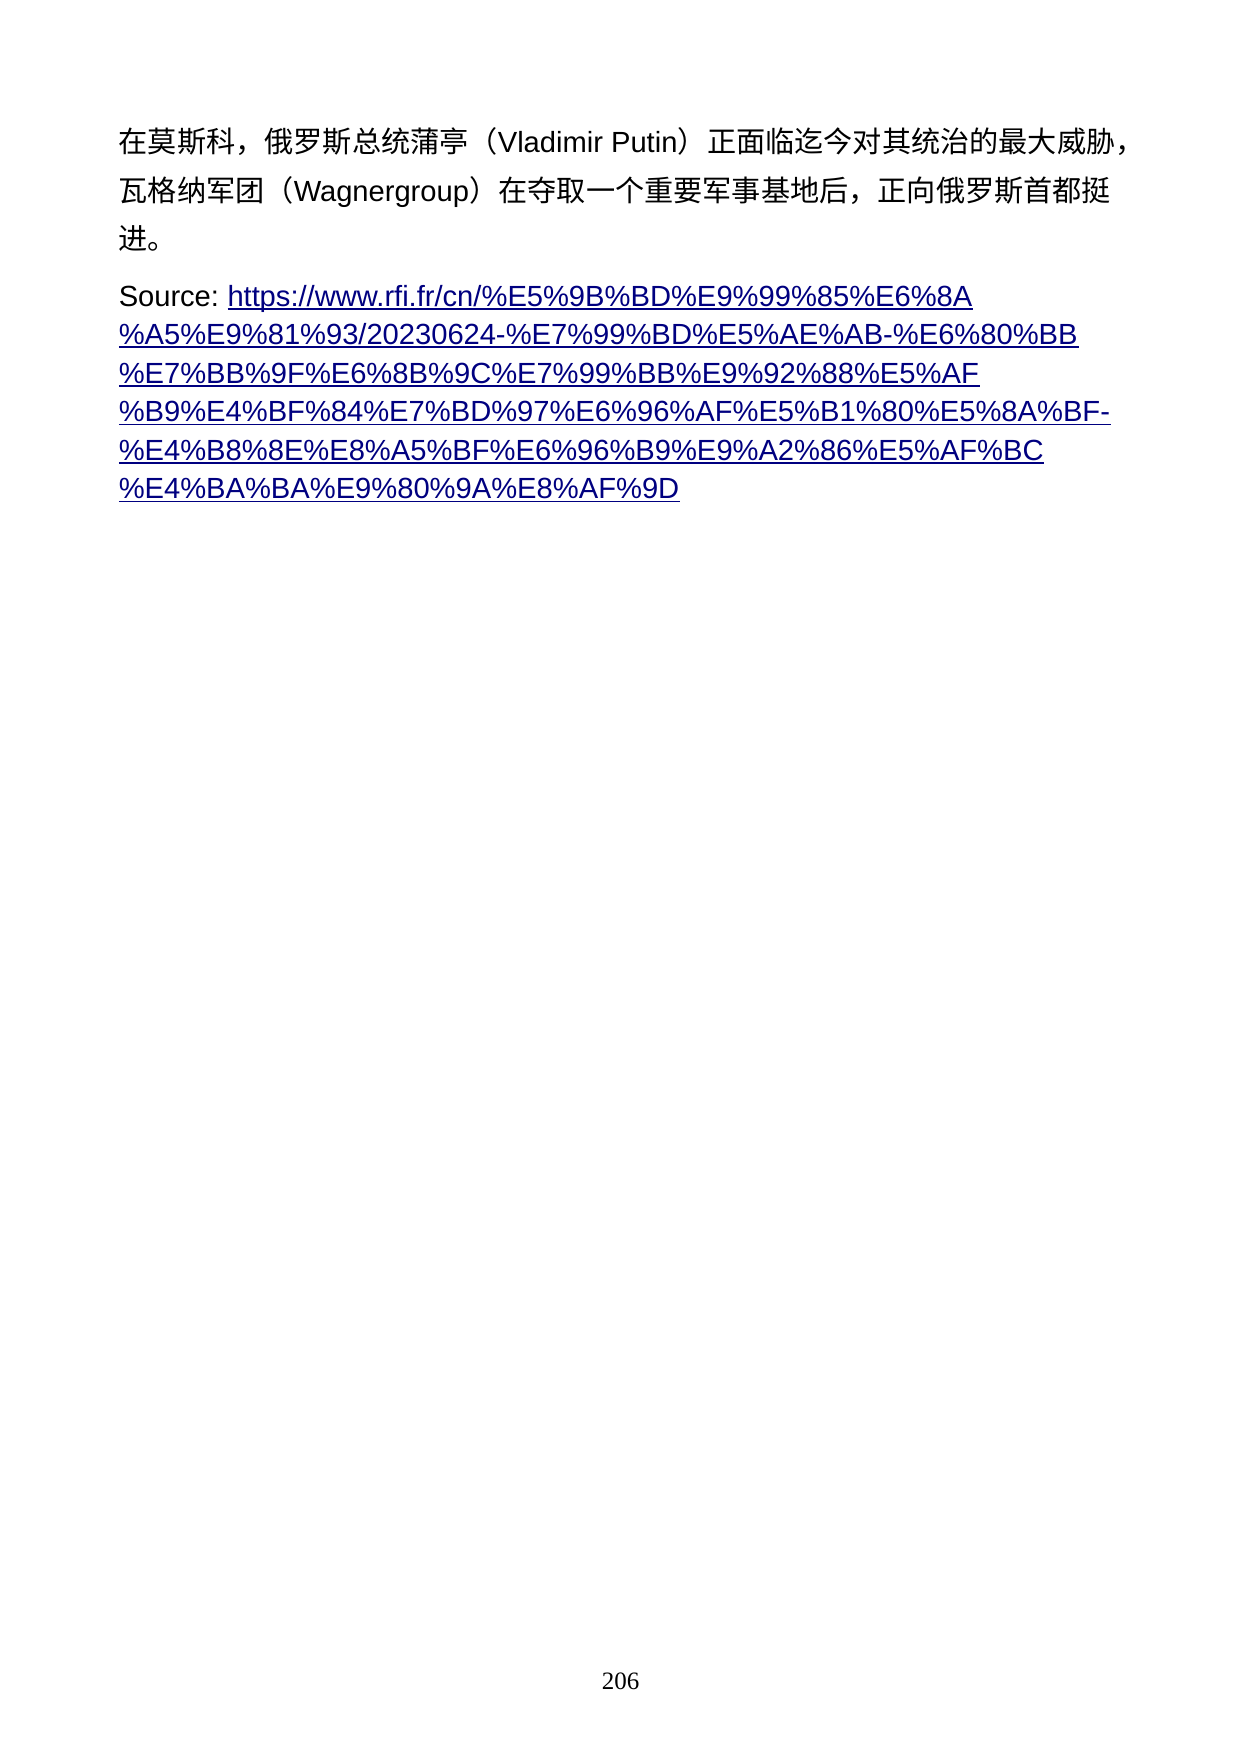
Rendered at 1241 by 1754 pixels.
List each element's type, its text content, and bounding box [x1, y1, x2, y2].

text 在莫斯科，俄罗斯总统蒲亭（Vladimir Putin）正面临迄今对其统治的最大威胁，瓦格纳军团（Wagnergroup）在夺取一个重要军事基地后，正向俄罗斯首都挺进。 [118, 118, 1122, 258]
text Source: https://www.rfi.fr/cn/%E5%9B%BD%E9%99%85%E6%8A%A5%E9%81%93/20230624-%E7%99%BD%E5%AE%AB-%E6%80%BB%E7%BB%9F%E6%8B%9C%E7%99%BB%E9%92%88%E5%AF%B9%E4%BF%84%E7%BD%97%E6%96%AF%E5%B1%80%E5%8A%BF-%E4%B8%8E%E8%A5%BF%E6%96%B9%E9%A2%86%E5%AF%BC%E4%BA%BA%E9%80%9A%E8%AF%9D [118, 279, 1122, 505]
